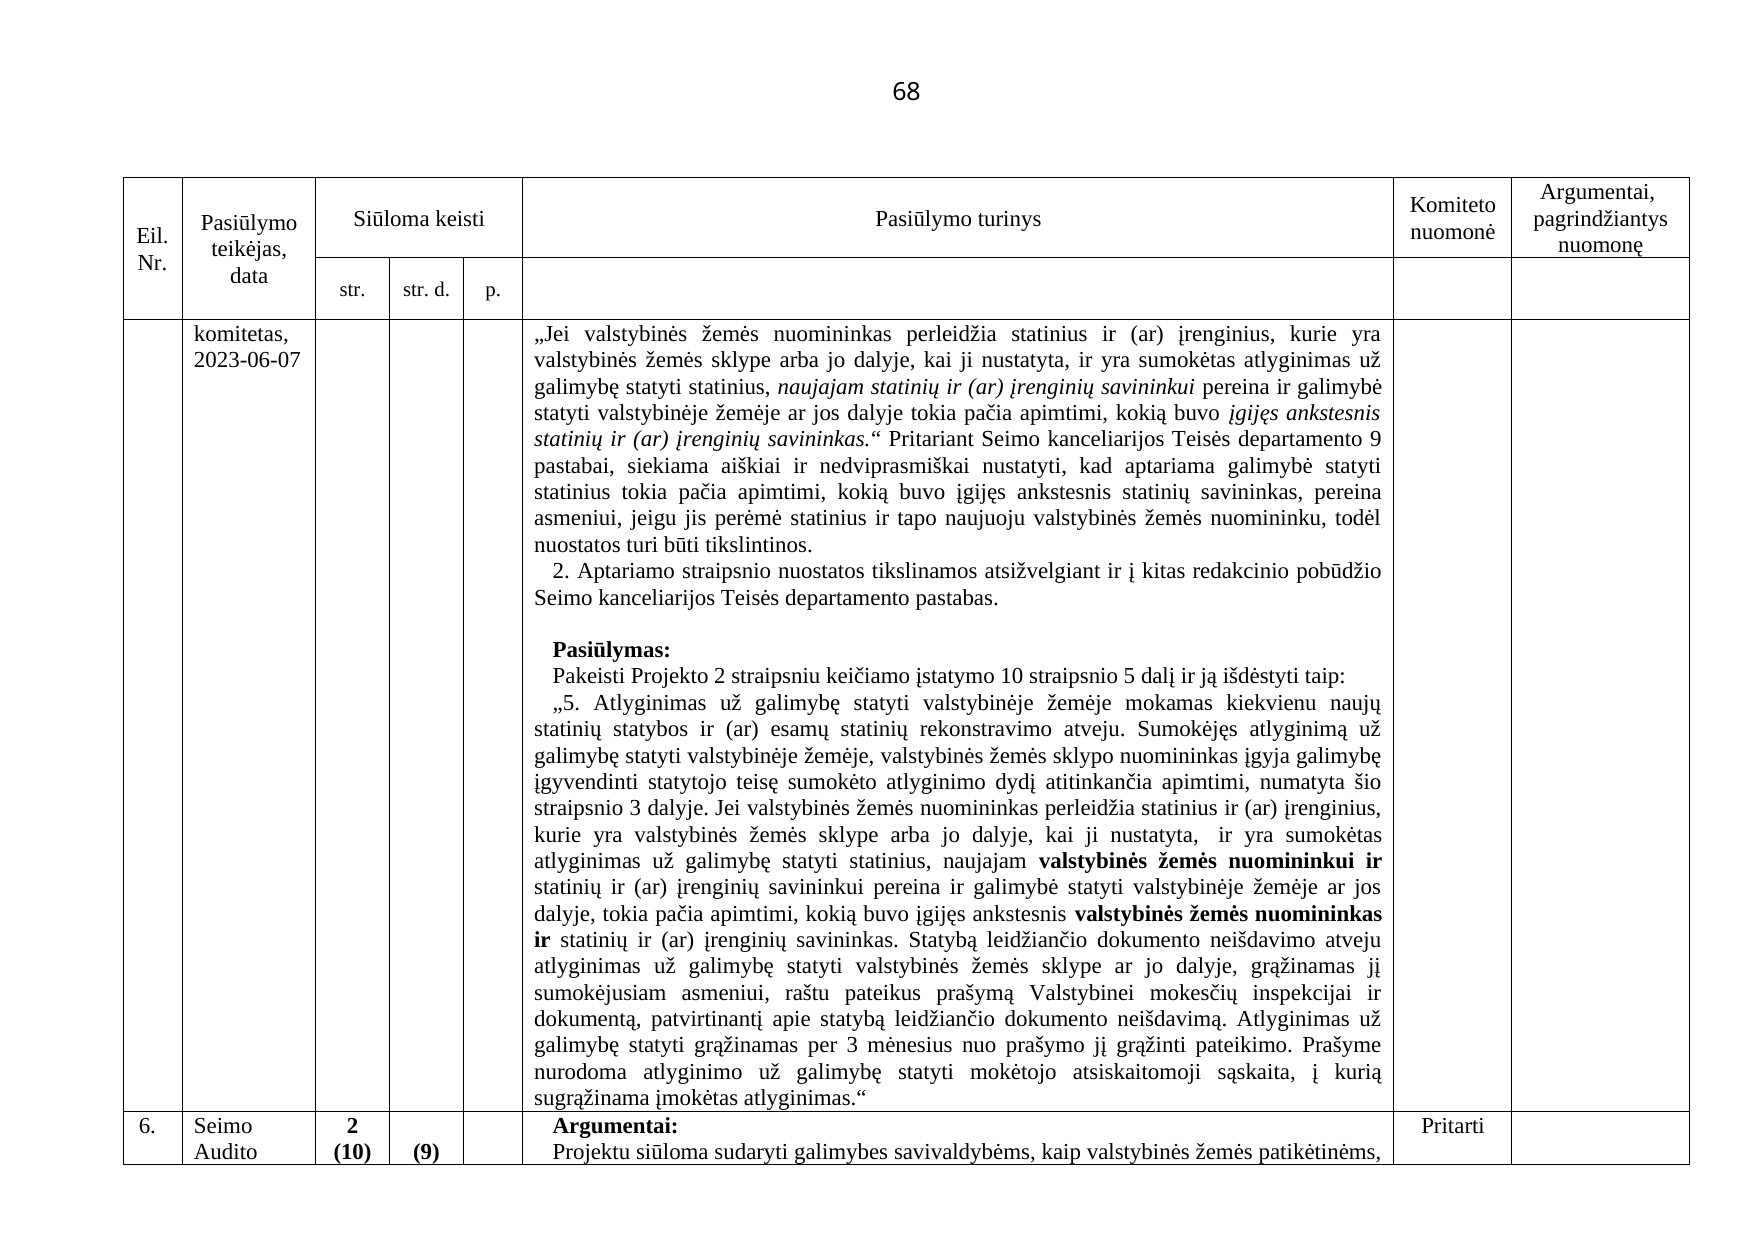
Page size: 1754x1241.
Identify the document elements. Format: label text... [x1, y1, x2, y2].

table_cell [523, 258, 1393, 319]
table_cell Argumentai: Projektu siūloma sudaryti galimybes savivaldybėms, kaip valstybinės žemės patikėtinėms, [523, 1112, 1393, 1164]
table_cell [1512, 320, 1689, 1111]
table_cell [1512, 1112, 1689, 1164]
table_cell [124, 1112, 182, 1164]
table_cell str. d. [390, 258, 463, 319]
table_cell p. [464, 258, 522, 319]
table_header Eil. Nr. [124, 178, 182, 319]
table_cell [464, 1112, 522, 1164]
table_cell [1512, 258, 1689, 319]
table_cell „Jei valstybinės žemės nuomininkas perleidžia statinius ir (ar) įrenginius, kurie yra valstybinės žemės sklype arba jo dalyje, kai ji nustatyta, ir yra sumokėtas atlyginimas už galimybę statyti statinius, naujajam statinių ir (ar) įrenginių savininkui pereina ir galimybė statyti valstybinėje žemėje ar jos dalyje tokia pačia apimtimi, kokią buvo įgijęs ankstesnis statinių ir (ar) įrenginių savininkas.“ Pritariant Seimo kanceliarijos Teisės departamento 9 pastabai, siekiama aiškiai ir nedviprasmiškai nustatyti, kad aptariama galimybė statyti statinius tokia pačia apimtimi, kokią buvo įgijęs ankstesnis statinių savininkas, pereina asmeniui, jeigu jis perėmė statinius ir tapo naujuoju valstybinės žemės nuomininku, todėl nuostatos turi būti tikslintinos. 2. Aptariamo straipsnio nuostatos tikslinamos atsižvelgiant ir į kitas redakcinio pobūdžio Seimo kanceliarijos Teisės departamento pastabas. Pasiūlymas: Pakeisti Projekto 2 straipsniu keičiamo įstatymo 10 straipsnio 5 dalį ir ją išdėstyti taip: „5. Atlyginimas už galimybę statyti valstybinėje žemėje mokamas kiekvienu naujų statinių statybos ir (ar) esamų statinių rekonstravimo atveju. Sumokėjęs atlyginimą už galimybę statyti valstybinėje žemėje, valstybinės žemės sklypo nuomininkas įgyja galimybę įgyvendinti statytojo teisę sumokėto atlyginimo dydį atitinkančia apimtimi, numatyta šio straipsnio 3 dalyje. Jei valstybinės žemės nuomininkas perleidžia statinius ir (ar) įrenginius, kurie yra valstybinės žemės sklype arba jo dalyje, kai ji nustatyta, ir yra sumokėtas atlyginimas už galimybę statyti statinius, naujajam valstybinės žemės nuomininkui ir statinių ir (ar) įrenginių savininkui pereina ir galimybė statyti valstybinėje žemėje ar jos dalyje, tokia pačia apimtimi, kokią buvo įgijęs ankstesnis valstybinės žemės nuomininkas ir statinių ir (ar) įrenginių savininkas. Statybą leidžiančio dokumento neišdavimo atveju atlyginimas už galimybę statyti valstybinės žemės sklype ar jo dalyje, grąžinamas jį sumokėjusiam asmeniui, raštu pateikus prašymą Valstybinei mokesčių inspekcijai ir dokumentą, patvirtinantį apie statybą leidžiančio dokumento neišdavimą. Atlyginimas už galimybę statyti grąžinamas per 3 mėnesius nuo prašymo jį grąžinti pateikimo. Prašyme nurodoma atlyginimo už galimybę statyti mokėtojo atsiskaitomoji sąskaita, į kurią sugrąžinama įmokėtas atlyginimas.“ [523, 320, 1393, 1111]
table_header Argumentai, pagrindžiantys nuomonę [1512, 178, 1689, 257]
table_cell [124, 320, 182, 1111]
table_cell Pritarti [1394, 1112, 1511, 1164]
table_header Pasiūlymo turinys [523, 178, 1393, 257]
table_header Komiteto nuomonė [1394, 178, 1511, 257]
table_cell [464, 320, 522, 1111]
table_cell [390, 320, 463, 1111]
table_cell str. [316, 258, 389, 319]
table_header Pasiūlymo teikėjas, data [183, 178, 315, 319]
table_cell [316, 320, 389, 1111]
table_cell [1394, 258, 1511, 319]
table_cell (9) [390, 1112, 463, 1164]
table_cell Seimo Audito [183, 1112, 315, 1164]
table_cell [1394, 320, 1511, 1111]
table_header Siūloma keisti [316, 178, 522, 257]
table_cell komitetas, 2023-06-07 [183, 320, 315, 1111]
table_cell 2 (10) [316, 1112, 389, 1164]
